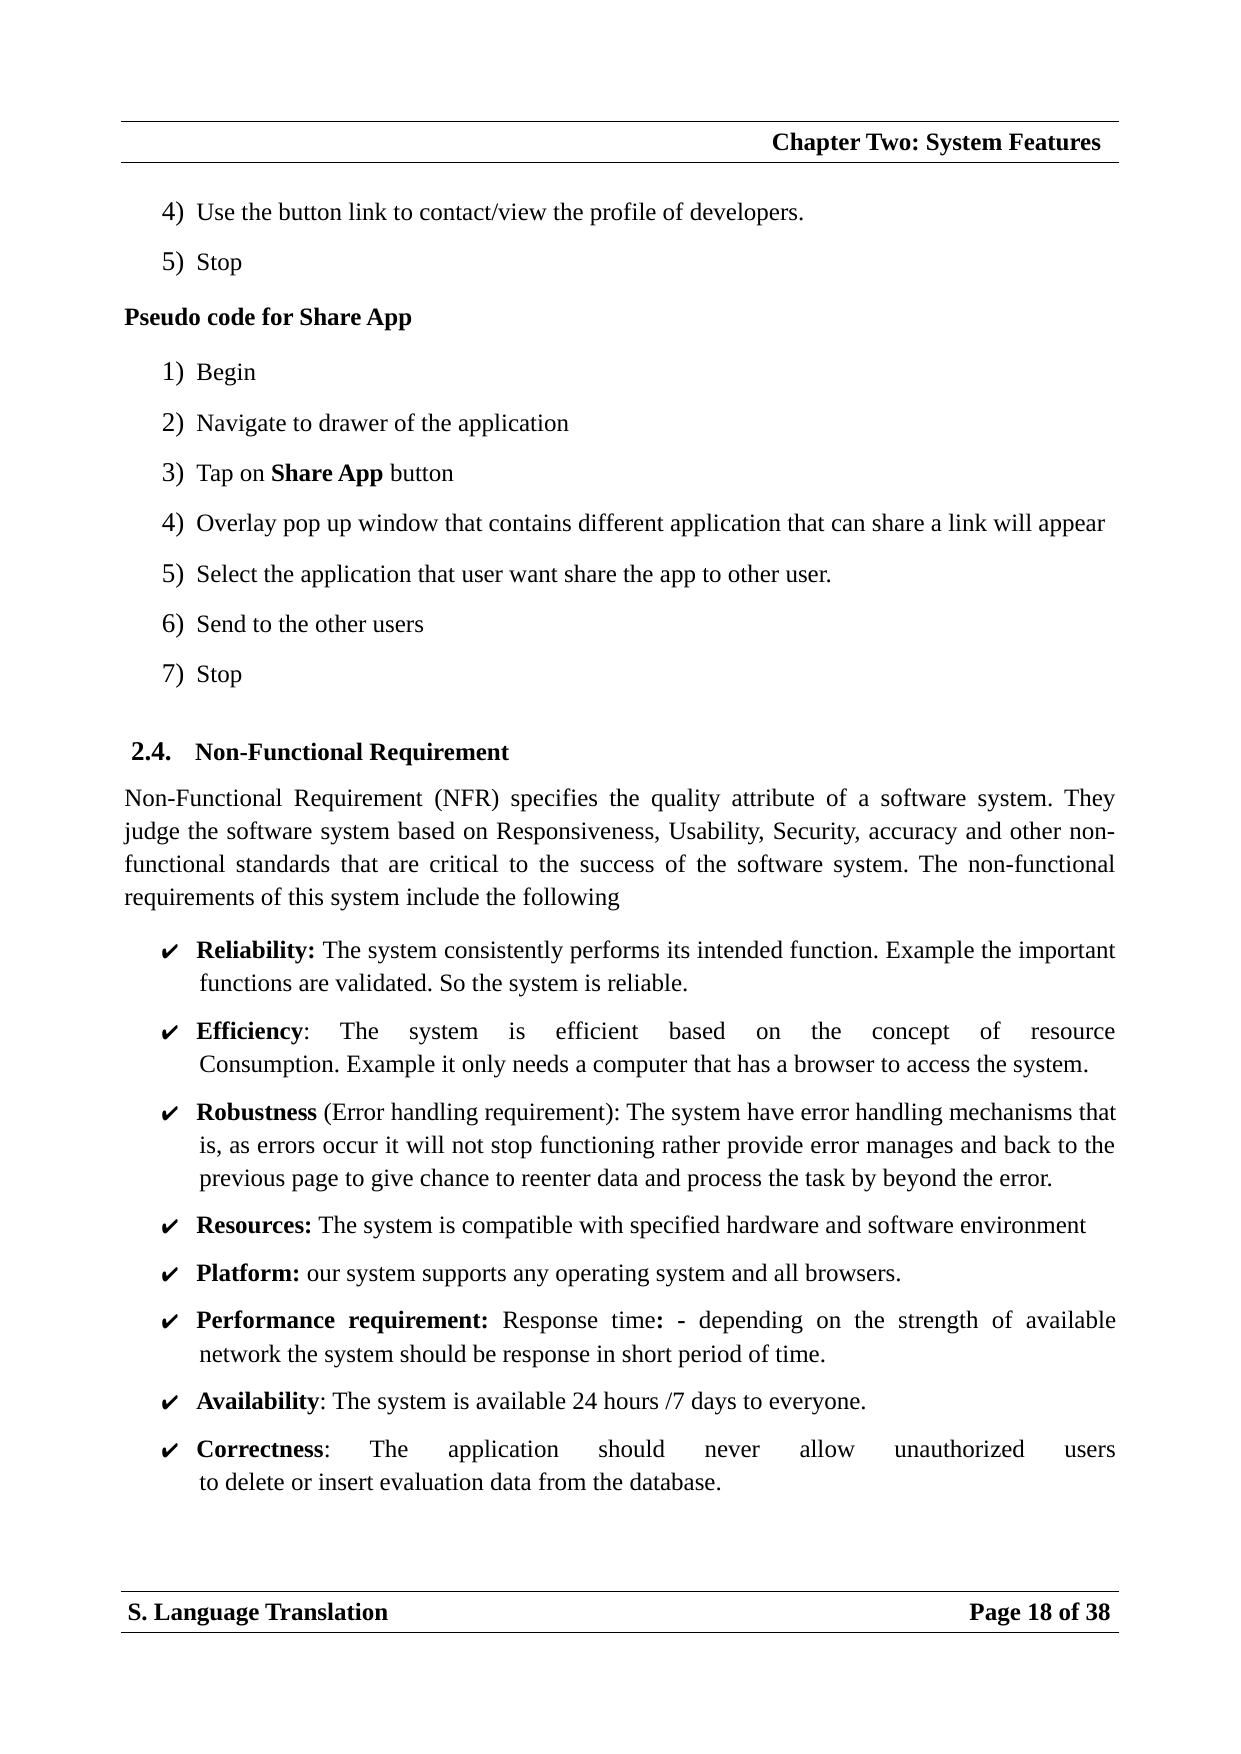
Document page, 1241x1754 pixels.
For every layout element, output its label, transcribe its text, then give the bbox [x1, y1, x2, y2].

list Navigate to drawer of the application [159, 403, 1119, 437]
list Performance requirement: Response time: - depending on the strength of available network the system should be response in short period of time. [159, 1303, 1119, 1367]
list Efficiency: The system is efficient based on the concept of resource Consumption. Example it only needs a computer that has a browser to access the system. [159, 1013, 1119, 1078]
list Overlay pop up window that contains different application that can share a link will appear [159, 503, 1119, 538]
list Availability: The system is available 24 hours /7 days to everyone. [159, 1383, 1119, 1415]
list Platform: our system supports any operating system and all browsers. [159, 1255, 1119, 1287]
list Correctness: The application should never allow unauthorized users to delete or insert evaluation data from the database. [159, 1431, 1119, 1496]
list Begin [159, 352, 1119, 387]
list Tap on Share App button [159, 453, 1119, 487]
list Robustness (Error handling requirement): The system have error handling mechanisms that is, as errors occur it will not stop functioning rather provide error manages and back to the previous page to give chance to reenter data and process the task by beyond the error. [159, 1094, 1119, 1192]
list Stop [159, 242, 1119, 280]
list Resources: The system is compatible with specified hardware and software environment [159, 1207, 1119, 1239]
list Send to the other users [159, 604, 1119, 638]
list Reliability: The system consistently performs its intended function. Example the important functions are validated. So the system is reliable. [159, 932, 1119, 997]
list Use the button link to contact/view the profile of developers. [159, 192, 1119, 226]
text Pseudo code for Share App [121, 299, 1119, 334]
list Stop [159, 654, 1119, 692]
text Non-Functional Requirement (NFR) specifies the quality attribute of a software system. They judge the software system based on Responsiveness, Usability, Security, accuracy and other non-functional standards that are critical to the success of the software system. The non-functional requirements of this system include the following [121, 780, 1119, 914]
subtitle Non-Functional Requirement [121, 732, 1119, 766]
list Select the application that user want share the app to other user. [159, 554, 1119, 588]
